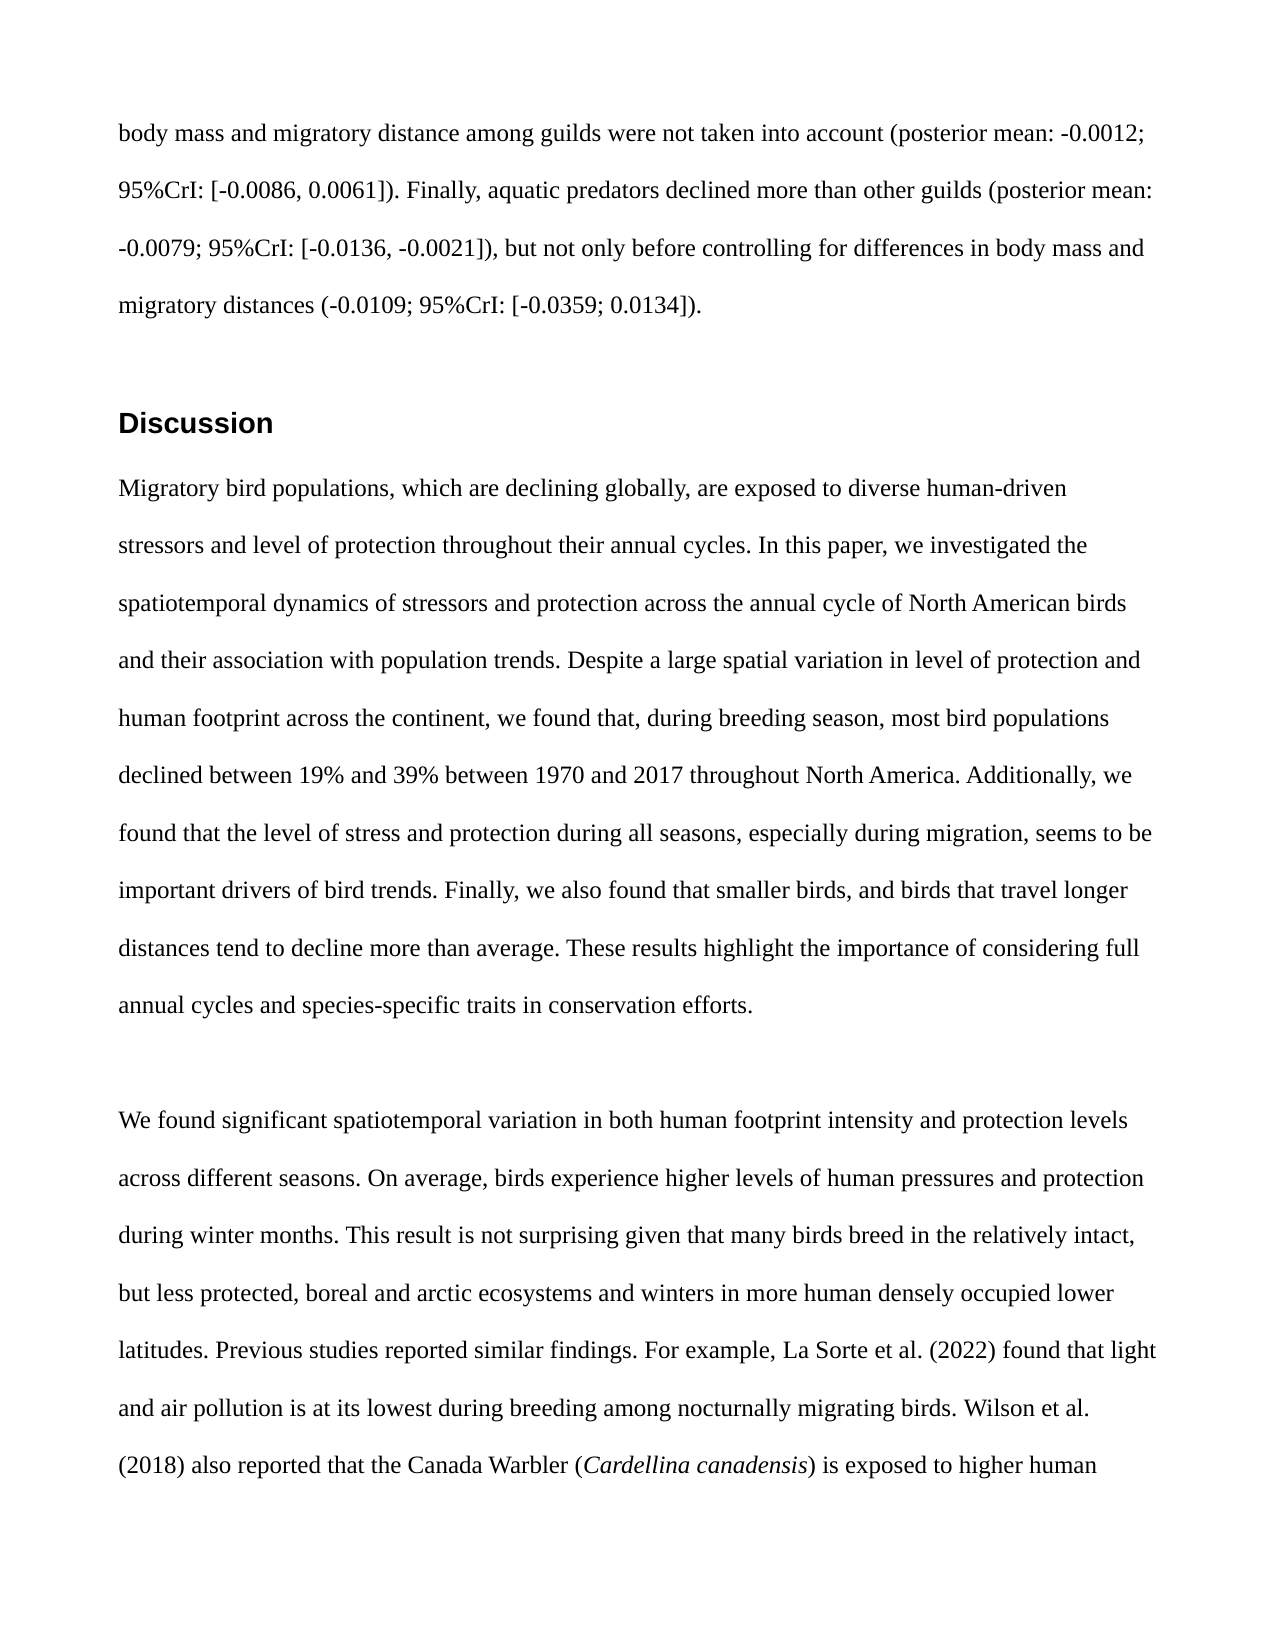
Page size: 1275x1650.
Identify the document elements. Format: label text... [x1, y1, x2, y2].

text body mass and migratory distance among guilds were not taken into account (posterior mean: -0.0012; 95%CrI: [-0.0086, 0.0061]). Finally, aquatic predators declined more than other guilds (posterior mean: -0.0079; 95%CrI: [-0.0136, -0.0021]), but not only before controlling for differences in body mass and migratory distances (-0.0109; 95%CrI: [-0.0359; 0.0134]). [118, 118, 1157, 319]
text Migratory bird populations, which are declining globally, are exposed to diverse human-driven stressors and level of protection throughout their annual cycles. In this paper, we investigated the spatiotemporal dynamics of stressors and protection across the annual cycle of North American birds and their association with population trends. Despite a large spatial variation in level of protection and human footprint across the continent, we found that, during breeding season, most bird populations declined between 19% and 39% between 1970 and 2017 throughout North America. Additionally, we found that the level of stress and protection during all seasons, especially during migration, seems to be important drivers of bird trends. Finally, we also found that smaller birds, and birds that travel longer distances tend to decline more than average. These results highlight the importance of considering full annual cycles and species-specific traits in conservation efforts. [118, 473, 1157, 1019]
subtitle Discussion [118, 406, 1157, 439]
text We found significant spatiotemporal variation in both human footprint intensity and protection levels across different seasons. On average, birds experience higher levels of human pressures and protection during winter months. This result is not surprising given that many birds breed in the relatively intact, but less protected, boreal and arctic ecosystems and winters in more human densely occupied lower latitudes. Previous studies reported similar findings. For example, La Sorte et al. (2022) found that light and air pollution is at its lowest during breeding among nocturnally migrating birds. Wilson et al. (2018) also reported that the Canada Warbler (Cardellina canadensis) is exposed to higher human [118, 1105, 1157, 1479]
